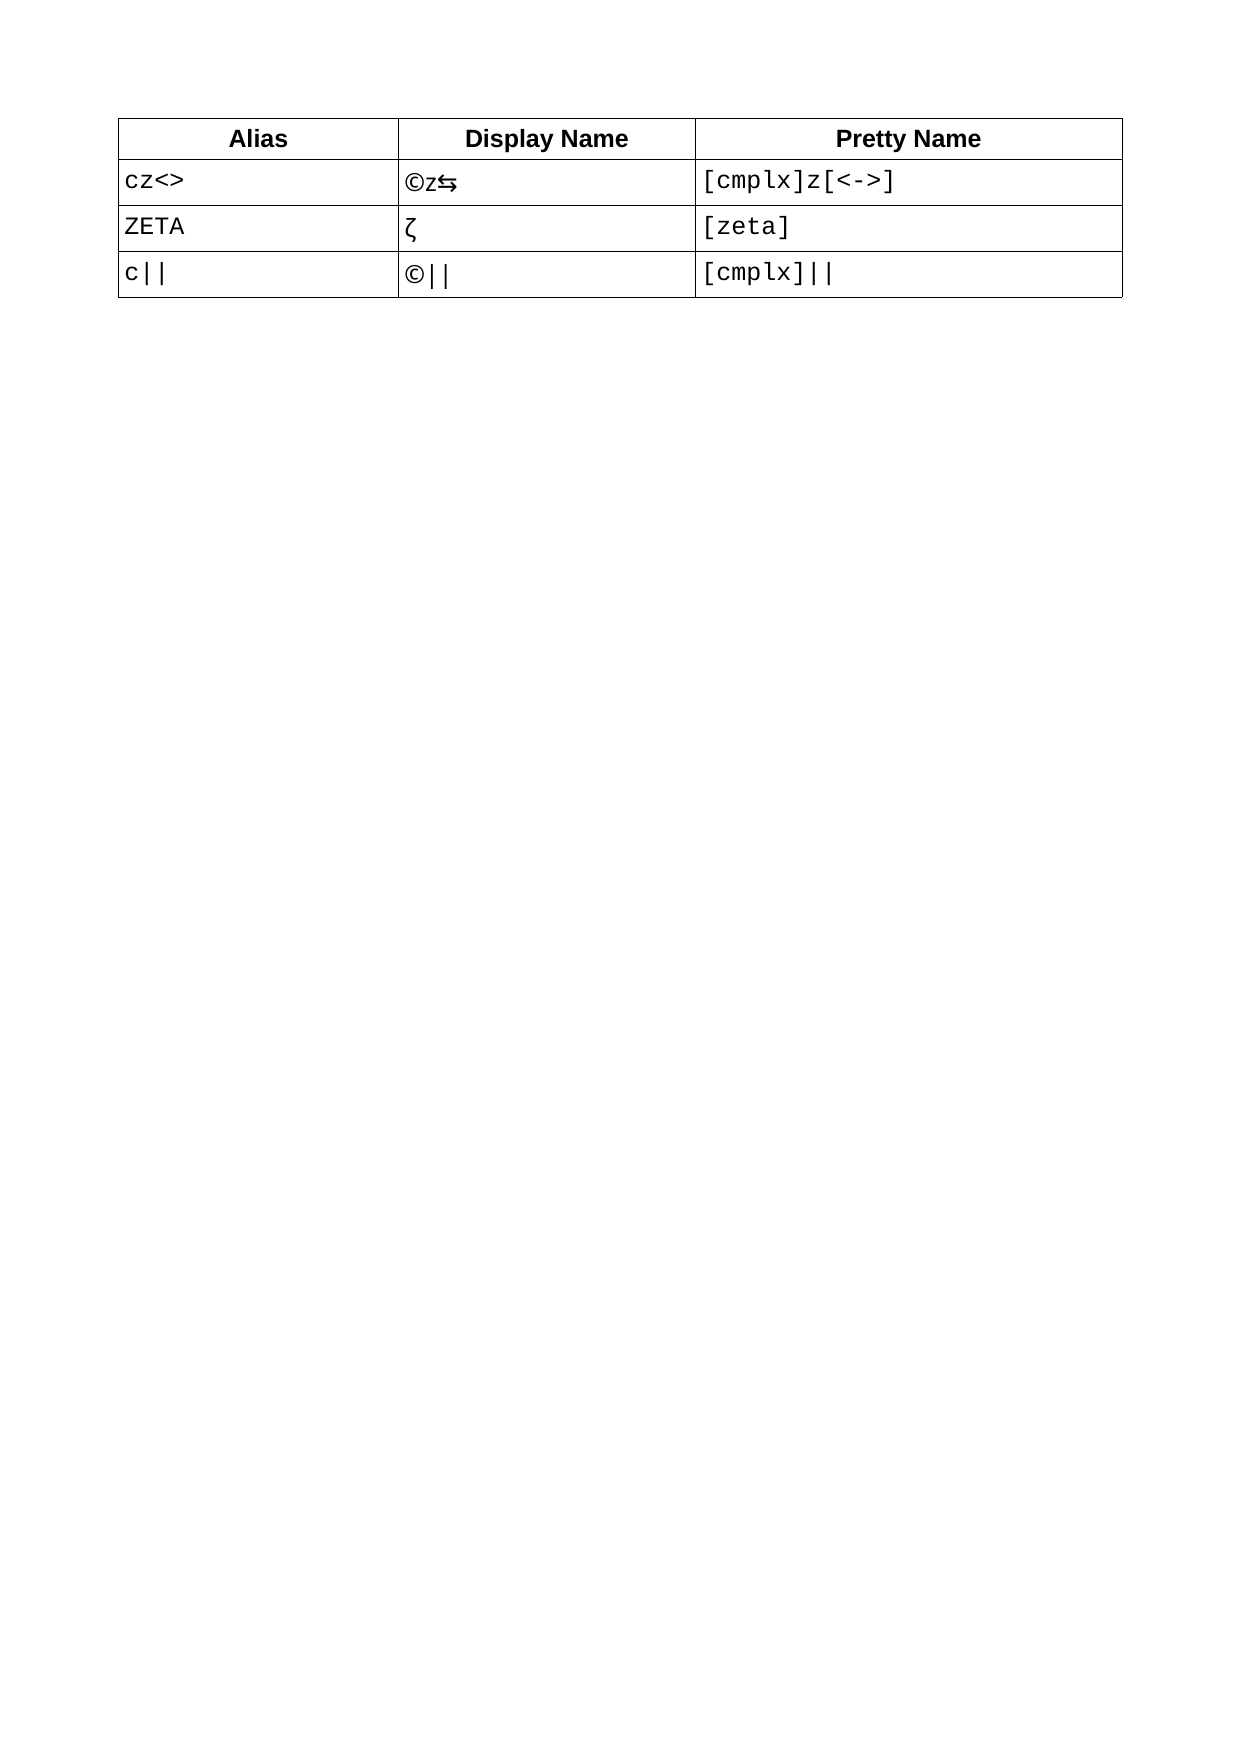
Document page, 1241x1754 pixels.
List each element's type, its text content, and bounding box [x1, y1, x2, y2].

table_cell c|| [119, 252, 398, 297]
table_cell ©|| [399, 252, 695, 297]
table_cell ζ [399, 206, 695, 251]
table_cell ZETA [119, 206, 398, 251]
table_cell [cmplx]z[<->] [696, 160, 1122, 205]
table_cell [cmplx]|| [696, 252, 1122, 297]
table_header Alias [119, 119, 398, 159]
table_cell cz<> [119, 160, 398, 205]
table_header Pretty Name [696, 119, 1122, 159]
table_cell [zeta] [696, 206, 1122, 251]
table_header Display Name [399, 119, 695, 159]
table_cell ©z⇆ [399, 160, 695, 205]
